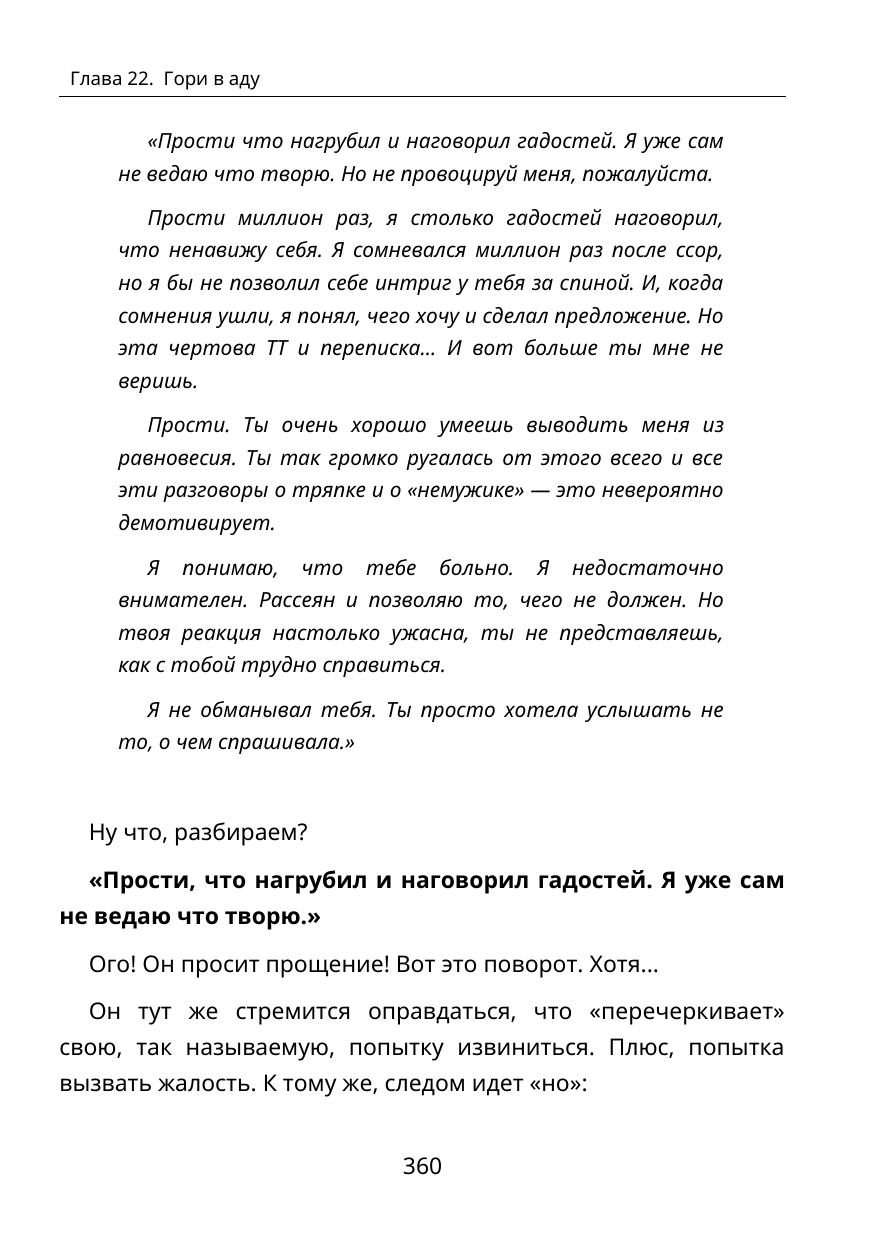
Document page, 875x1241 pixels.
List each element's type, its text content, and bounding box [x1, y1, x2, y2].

text Ну что, разбираем? [59, 816, 786, 847]
text Я понимаю, что тебе больно. Я недостаточно внимателен. Рассеян и позволяю то, чего не должен. Но твоя реакция настолько ужасна, ты не представляешь, как с тобой трудно справиться. [118, 553, 727, 679]
text Прости миллион раз, я столько гадостей наговорил, что ненавижу себя. Я сомневался миллион раз после ссор, но я бы не позволил себе интриг у тебя за спиной. И, когда сомнения ушли, я понял, чего хочу и сделал предложение. Но эта чертова ТТ и переписка... И вот больше ты мне не веришь. [118, 203, 727, 394]
text «Прости что нагрубил и наговорил гадостей. Я уже сам не ведаю что творю. Но не провоцируй меня, пожалуйста. [118, 126, 727, 187]
text Я не обманывал тебя. Ты просто хотела услышать не то, о чем спрашивала.» [118, 695, 727, 756]
text Прости. Ты очень хорошо умеешь выводить меня из равновесия. Ты так громко ругалась от этого всего и все эти разговоры о тряпке и о «немужике» — это невероятно демотивирует. [118, 410, 727, 537]
text «Прости, что нагрубил и наговорил гадостей. Я уже сам не ведаю что творю.» [59, 864, 786, 931]
text Он тут же стремится оправдаться, что «перечеркивает» свою, так называемую, попытку извиниться. Плюс, попытка вызвать жалость. К тому же, следом идет «но»: [59, 995, 786, 1098]
text Ого! Он просит прощение! Вот это поворот. Хотя... [59, 947, 786, 979]
